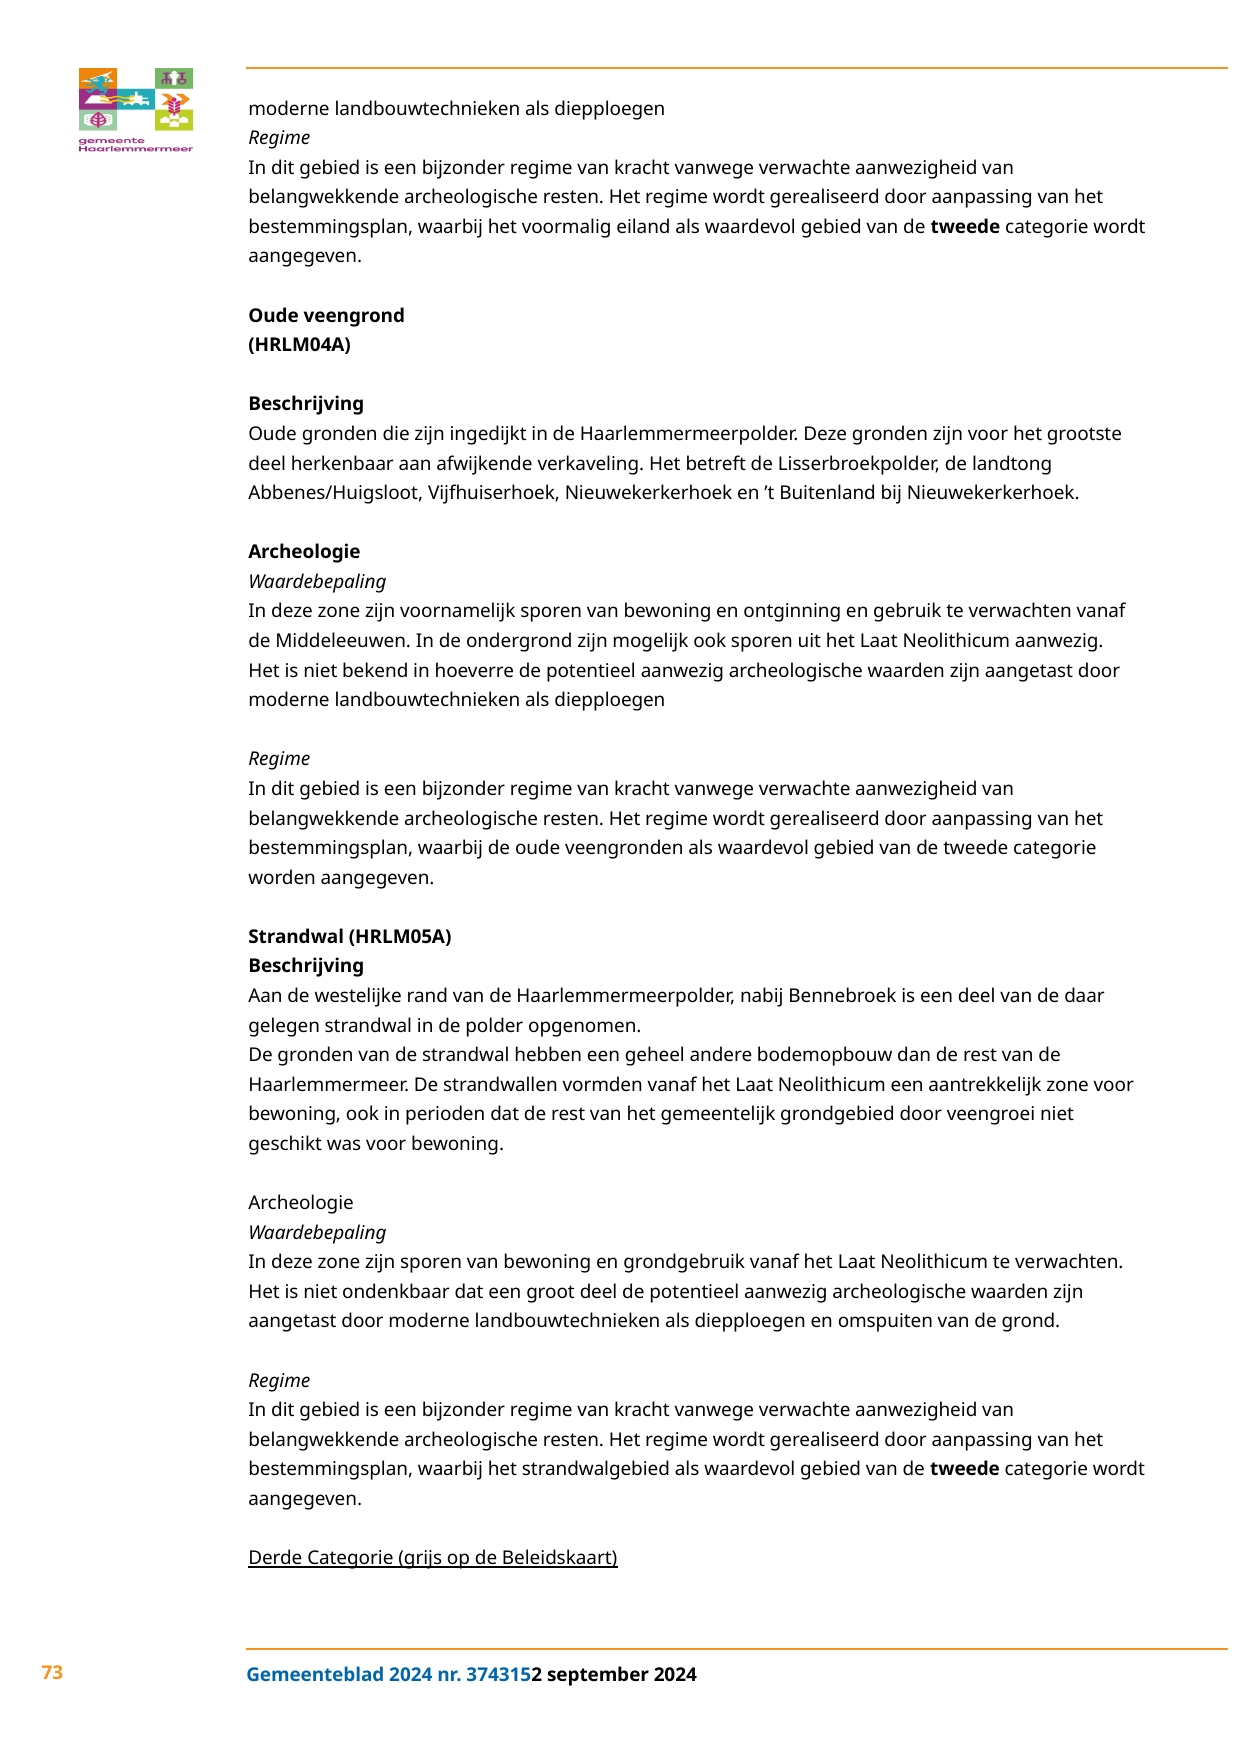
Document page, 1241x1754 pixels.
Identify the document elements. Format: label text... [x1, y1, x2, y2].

text In deze zone zijn voornamelijk sporen van bewoning en ontginning en gebruik te verwachten vanaf de Middeleeuwen. In de ondergrond zijn mogelijk ook sporen uit het Laat Neolithicum aanwezig. [248, 598, 1152, 653]
text Archeologie [248, 1189, 1152, 1215]
text Regime [248, 1367, 1152, 1393]
text In dit gebied is een bijzonder regime van kracht vanwege verwachte aanwezigheid van belangwekkende archeologische resten. Het regime wordt gerealiseerd door aanpassing van het bestemmingsplan, waarbij de oude veengronden als waardevol gebied van de tweede categorie worden aangegeven. [248, 775, 1152, 890]
text Aan de westelijke rand van de Haarlemmermeerpolder, nabij Bennebroek is een deel van de daar gelegen strandwal in de polder opgenomen. [248, 982, 1152, 1038]
text (HRLM04A) [248, 331, 1152, 357]
text De gronden van de strandwal hebben een geheel andere bodemopbouw dan de rest van de Haarlemmermeer. De strandwallen vormden vanaf het Laat Neolithicum een aantrekkelijk zone voor bewoning, ook in perioden dat de rest van het gemeentelijk grondgebied door veengroei niet geschikt was voor bewoning. [248, 1041, 1152, 1156]
text Het is niet bekend in hoeverre de potentieel aanwezig archeologische waarden zijn aangetast door moderne landbouwtechnieken als diepploegen [248, 657, 1152, 712]
text Oude gronden die zijn ingedijkt in de Haarlemmermeerpolder. Deze gronden zijn voor het grootste deel herkenbaar aan afwijkende verkaveling. Het betreft de Lisserbroekpolder, de landtong Abbenes/Huigsloot, Vijfhuiserhoek, Nieuwekerkerhoek en ’t Buitenland bij Nieuwekerkerhoek. [248, 420, 1152, 505]
text Strandwal (HRLM05A) [248, 923, 1152, 949]
text Waardebepaling [248, 1219, 1152, 1245]
text Beschrijving [248, 953, 1152, 978]
text In deze zone zijn sporen van bewoning en grondgebruik vanaf het Laat Neolithicum te verwachten. [248, 1248, 1152, 1274]
text Regime [248, 746, 1152, 771]
text Archeologie [248, 538, 1152, 564]
text In dit gebied is een bijzonder regime van kracht vanwege verwachte aanwezigheid van belangwekkende archeologische resten. Het regime wordt gerealiseerd door aanpassing van het bestemmingsplan, waarbij het voormalig eiland als waardevol gebied van de tweede categorie wordt aangegeven. [248, 154, 1152, 268]
text moderne landbouwtechnieken als diepploegen [248, 95, 1152, 121]
picture [41, 47, 231, 172]
text In dit gebied is een bijzonder regime van kracht vanwege verwachte aanwezigheid van belangwekkende archeologische resten. Het regime wordt gerealiseerd door aanpassing van het bestemmingsplan, waarbij het strandwalgebied als waardevol gebied van de tweede categorie wordt aangegeven. [248, 1396, 1152, 1511]
text Oude veengrond [248, 302, 1152, 328]
text Het is niet ondenkbaar dat een groot deel de potentieel aanwezig archeologische waarden zijn aangetast door moderne landbouwtechnieken als diepploegen en omspuiten van de grond. [248, 1278, 1152, 1333]
text Waardebepaling [248, 568, 1152, 594]
text Regime [248, 124, 1152, 150]
text Beschrijving [248, 391, 1152, 416]
text Derde Categorie (grijs op de Beleidskaart) [248, 1544, 1152, 1570]
